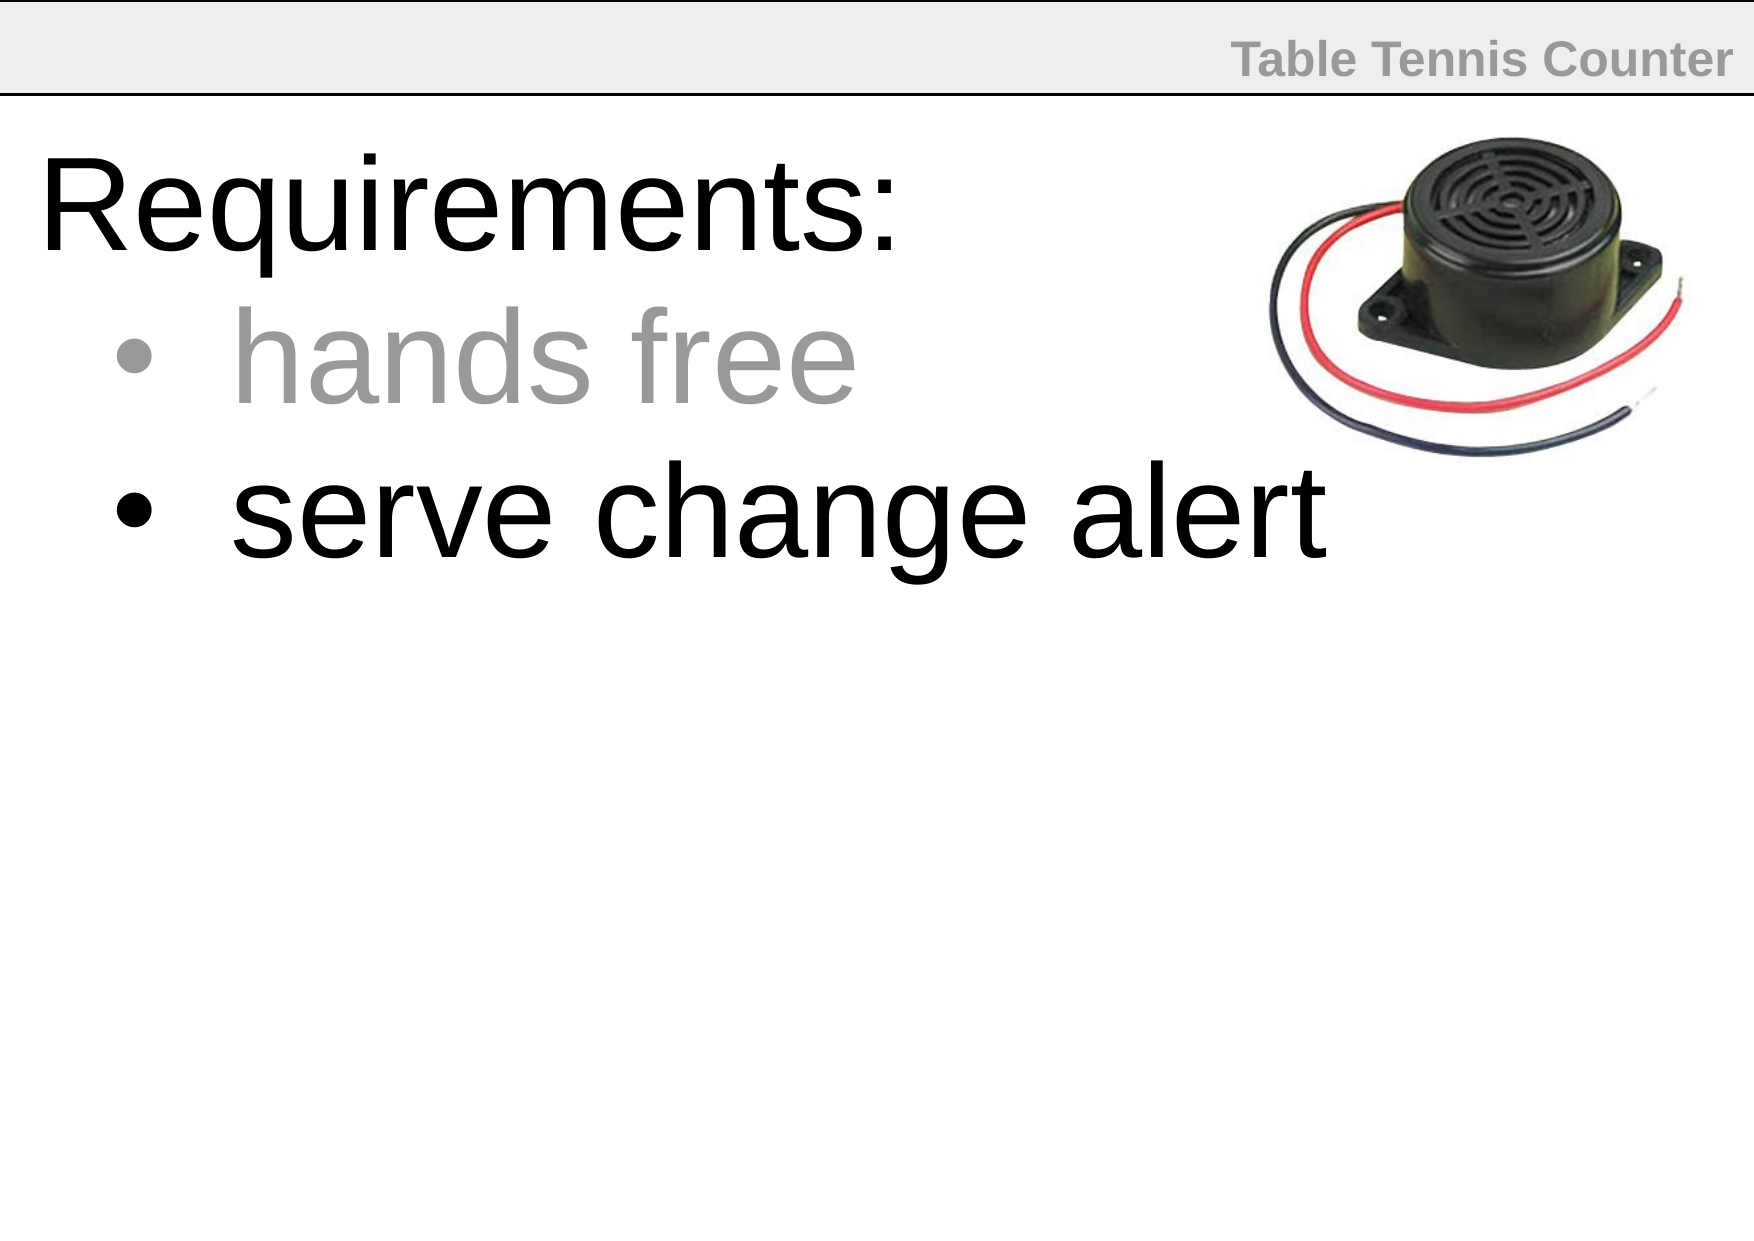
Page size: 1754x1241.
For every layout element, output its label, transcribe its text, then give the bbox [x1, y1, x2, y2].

list [1697, 279, 1754, 433]
list hands free [112, 279, 1257, 433]
text Requirements: [0, 126, 1257, 279]
list serve change alert [112, 433, 1754, 587]
text [1697, 126, 1754, 279]
picture [1257, 126, 1697, 469]
